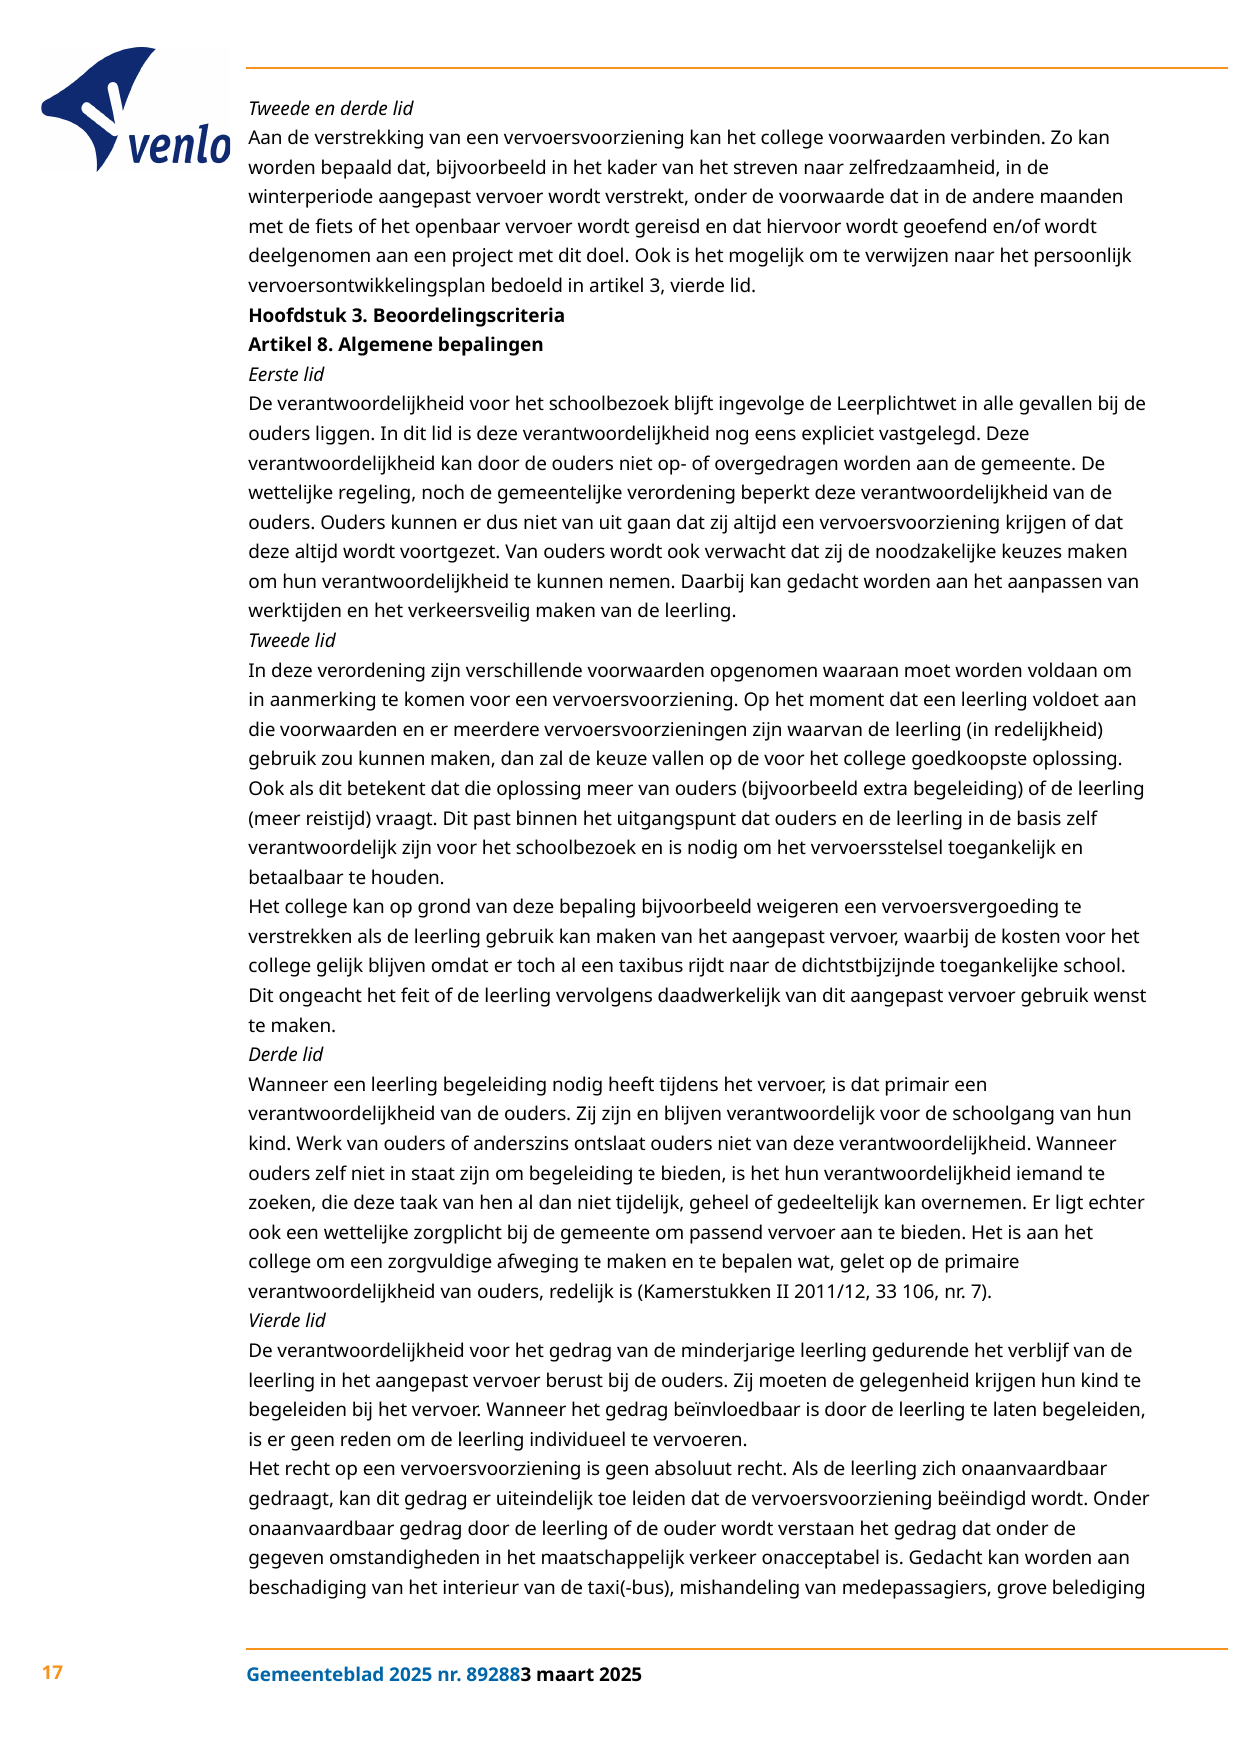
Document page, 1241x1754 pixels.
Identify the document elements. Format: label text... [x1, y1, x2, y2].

text Tweede lid [248, 627, 1152, 653]
text Vierde lid [248, 1308, 1152, 1333]
text Wanneer een leerling begeleiding nodig heeft tijdens het vervoer, is dat primair een verantwoordelijkheid van de ouders. Zij zijn en blijven verantwoordelijk voor de schoolgang van hun kind. Werk van ouders of anderszins ontslaat ouders niet van deze verantwoordelijkheid. Wanneer ouders zelf niet in staat zijn om begeleiding te bieden, is het hun verantwoordelijkheid iemand te zoeken, die deze taak van hen al dan niet tijdelijk, geheel of gedeeltelijk kan overnemen. Er ligt echter ook een wettelijke zorgplicht bij de gemeente om passend vervoer aan te bieden. Het is aan het college om een zorgvuldige afweging te maken en te bepalen wat, gelet op de primaire verantwoordelijkheid van ouders, redelijk is (Kamerstukken II 2011/12, 33 106, nr. 7). [248, 1071, 1152, 1304]
text Derde lid [248, 1041, 1152, 1067]
text De verantwoordelijkheid voor het gedrag van de minderjarige leerling gedurende het verblijf van de leerling in het aangepast vervoer berust bij de ouders. Zij moeten de gelegenheid krijgen hun kind te begeleiden bij het vervoer. Wanneer het gedrag beïnvloedbaar is door de leerling te laten begeleiden, is er geen reden om de leerling individueel te vervoeren. [248, 1337, 1152, 1452]
text De verantwoordelijkheid voor het schoolbezoek blijft ingevolge de Leerplichtwet in alle gevallen bij de ouders liggen. In dit lid is deze verantwoordelijkheid nog eens expliciet vastgelegd. Deze verantwoordelijkheid kan door de ouders niet op- of overgedragen worden aan de gemeente. De wettelijke regeling, noch de gemeentelijke verordening beperkt deze verantwoordelijkheid van de ouders. Ouders kunnen er dus niet van uit gaan dat zij altijd een vervoersvoorziening krijgen of dat deze altijd wordt voortgezet. Van ouders wordt ook verwacht dat zij de noodzakelijke keuzes maken om hun verantwoordelijkheid te kunnen nemen. Daarbij kan gedacht worden aan het aanpassen van werktijden en het verkeersveilig maken van de leerling. [248, 391, 1152, 623]
picture [41, 47, 231, 172]
text Hoofdstuk 3. Beoordelingscriteria [248, 302, 1152, 328]
text Het recht op een vervoersvoorziening is geen absoluut recht. Als de leerling zich onaanvaardbaar gedraagt, kan dit gedrag er uiteindelijk toe leiden dat de vervoersvoorziening beëindigd wordt. Onder onaanvaardbaar gedrag door de leerling of de ouder wordt verstaan het gedrag dat onder de gegeven omstandigheden in het maatschappelijk verkeer onacceptabel is. Gedacht kan worden aan beschadiging van het interieur van de taxi(-bus), mishandeling van medepassagiers, grove belediging [248, 1456, 1152, 1600]
text Aan de verstrekking van een vervoersvoorziening kan het college voorwaarden verbinden. Zo kan worden bepaald dat, bijvoorbeeld in het kader van het streven naar zelfredzaamheid, in de winterperiode aangepast vervoer wordt verstrekt, onder de voorwaarde dat in de andere maanden met de fiets of het openbaar vervoer wordt gereisd en dat hiervoor wordt geoefend en/of wordt deelgenomen aan een project met dit doel. Ook is het mogelijk om te verwijzen naar het persoonlijk vervoersontwikkelingsplan bedoeld in artikel 3, vierde lid. [248, 124, 1152, 298]
text Eerste lid [248, 361, 1152, 387]
text Tweede en derde lid [248, 95, 1152, 121]
text Artikel 8. Algemene bepalingen [248, 331, 1152, 357]
text In deze verordening zijn verschillende voorwaarden opgenomen waaraan moet worden voldaan om in aanmerking te komen voor een vervoersvoorziening. Op het moment dat een leerling voldoet aan die voorwaarden en er meerdere vervoersvoorzieningen zijn waarvan de leerling (in redelijkheid) gebruik zou kunnen maken, dan zal de keuze vallen op de voor het college goedkoopste oplossing. Ook als dit betekent dat die oplossing meer van ouders (bijvoorbeeld extra begeleiding) of de leerling (meer reistijd) vraagt. Dit past binnen het uitgangspunt dat ouders en de leerling in de basis zelf verantwoordelijk zijn voor het schoolbezoek en is nodig om het vervoersstelsel toegankelijk en betaalbaar te houden. [248, 657, 1152, 890]
text Het college kan op grond van deze bepaling bijvoorbeeld weigeren een vervoersvergoeding te verstrekken als de leerling gebruik kan maken van het aangepast vervoer, waarbij de kosten voor het college gelijk blijven omdat er toch al een taxibus rijdt naar de dichtstbijzijnde toegankelijke school. Dit ongeacht het feit of de leerling vervolgens daadwerkelijk van dit aangepast vervoer gebruik wenst te maken. [248, 893, 1152, 1038]
